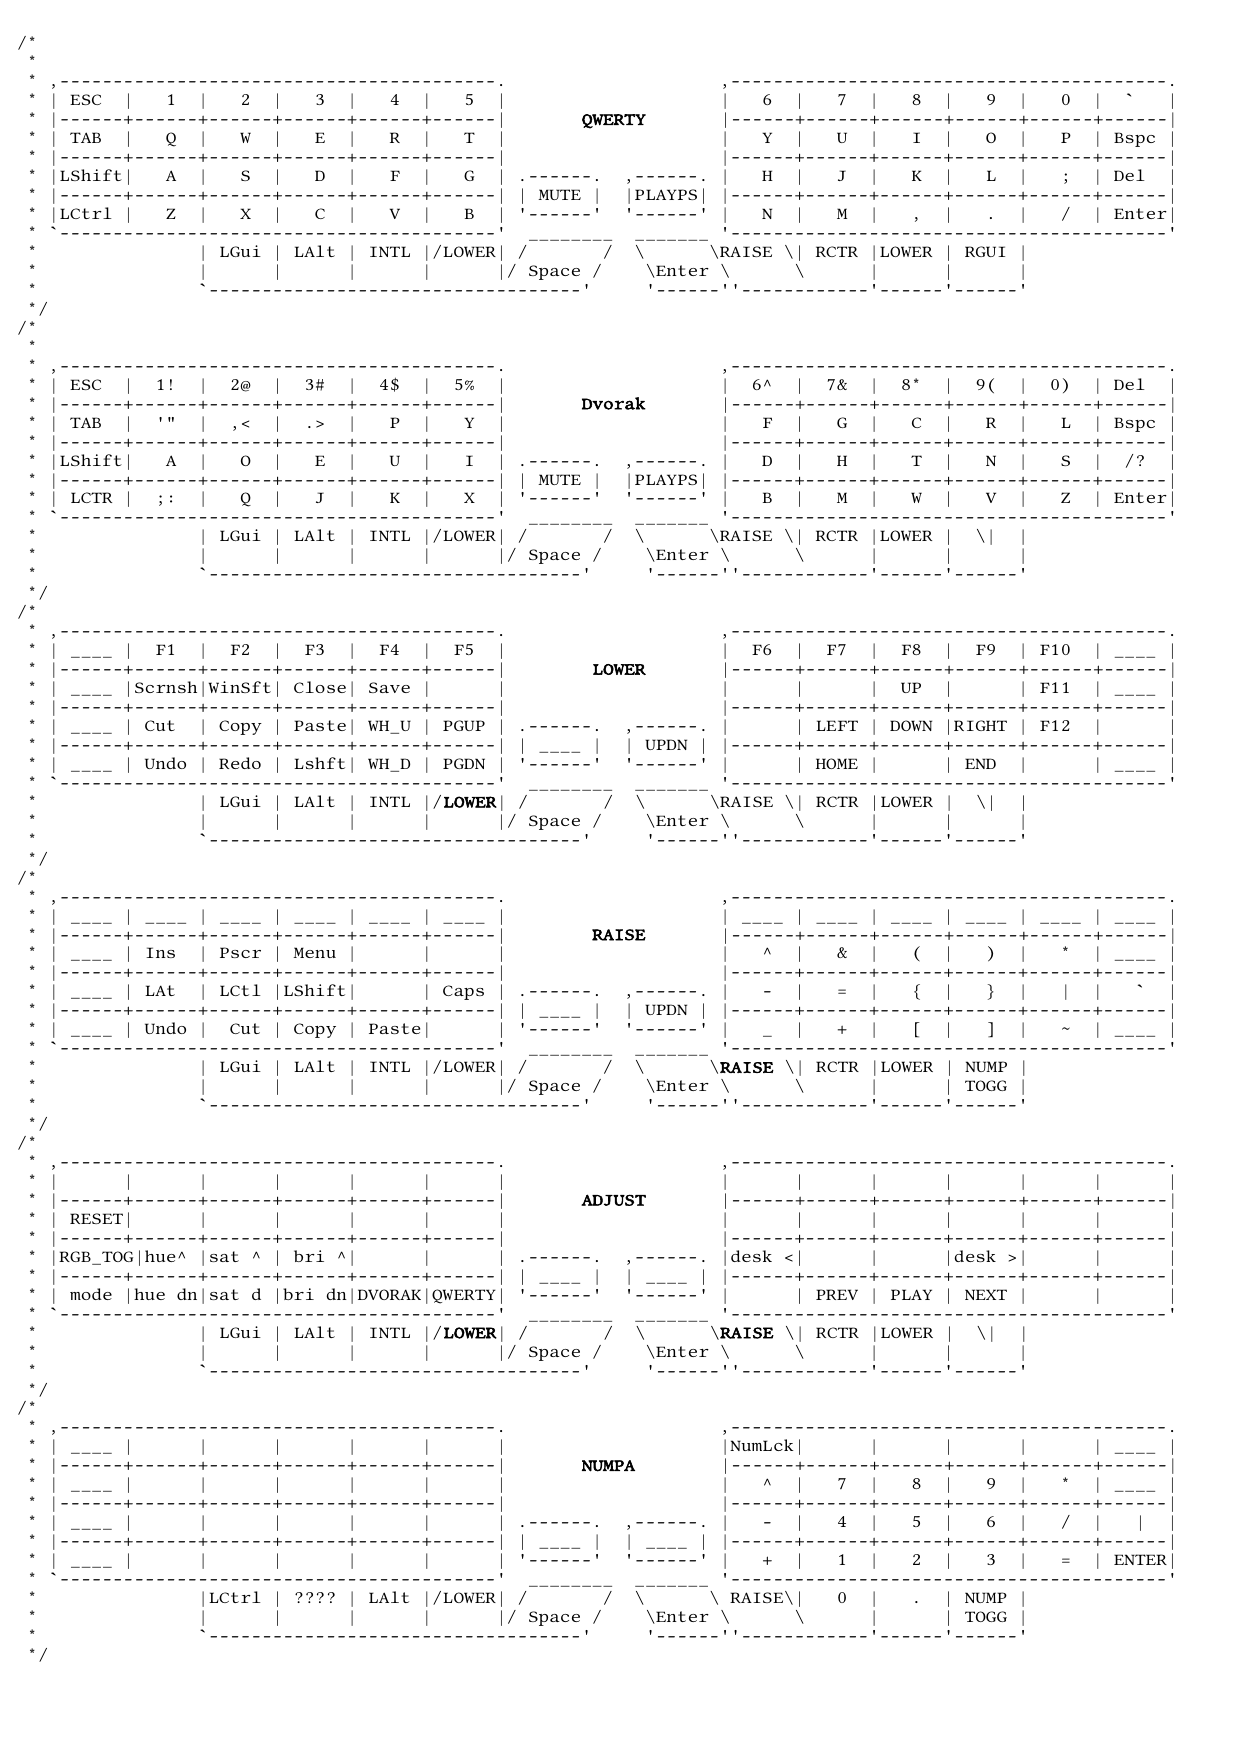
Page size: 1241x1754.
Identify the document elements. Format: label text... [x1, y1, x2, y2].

text * |LCtrl | Z | X | C | V | B | '------' '------' | N | M | , | . | / | Enter| [17, 204, 1241, 223]
text */ [17, 849, 1241, 868]
text * |------+------+------+------+------+------| QWERTY |------+------+------+------+------+------| [17, 110, 1241, 129]
text * `-----------------------------------------' ________ _______ '-----------------------------------------' [17, 508, 1241, 527]
text /* [17, 1399, 1241, 1418]
text * |------+------+------+------+------+------| | ____ | | UPDN | |------+------+------+------+------+------| [17, 1001, 1241, 1020]
text */ [17, 1114, 1241, 1133]
text * `-----------------------------------------' ________ _______ '-----------------------------------------' [17, 1569, 1241, 1588]
text * | | | | |/ Space / \Enter \ \ | | | [17, 546, 1241, 565]
text * `-----------------------------------------' ________ _______ '-----------------------------------------' [17, 223, 1241, 242]
text * | LGui | LAlt | INTL |/LOWER| / / \ \RAISE \| RCTR |LOWER | NUMP | [17, 1058, 1241, 1077]
text * | ____ | | | | | | |NumLck| | | | | ____ | [17, 1437, 1241, 1456]
text * `-----------------------------------------' ________ _______ '-----------------------------------------' [17, 1039, 1241, 1058]
text * | RESET| | | | | | | | | | | | | [17, 1209, 1241, 1228]
text * |------+------+------+------+------+------| ADJUST |------+------+------+------+------+------| [17, 1190, 1241, 1209]
text * | | | | |/ Space / \Enter \ \ | | | [17, 1342, 1241, 1361]
text * ,-----------------------------------------. ,-----------------------------------------. [17, 622, 1241, 641]
text * |------+------+------+------+------+------| LOWER |------+------+------+------+------+------| [17, 659, 1241, 678]
text * |------+------+------+------+------+------| |------+------+------+------+------+------| [17, 148, 1241, 167]
text * |------+------+------+------+------+------| |------+------+------+------+------+------| [17, 963, 1241, 982]
text * |------+------+------+------+------+------| | ____ | | ____ | |------+------+------+------+------+------| [17, 1532, 1241, 1551]
text * | LGui | LAlt | INTL |/LOWER| / / \ \RAISE \| RCTR |LOWER | RGUI | [17, 242, 1241, 261]
text * `-----------------------------------' '------''------------'------'------' [17, 280, 1241, 299]
text * | ____ | | | | | | .------. ,------. | - | 4 | 5 | 6 | / | | | [17, 1513, 1241, 1532]
text * |LShift| A | S | D | F | G | .------. ,------. | H | J | K | L | ; | Del | [17, 167, 1241, 186]
text * | | | | |/ Space / \Enter \ \ | | | [17, 811, 1241, 830]
text * ,-----------------------------------------. ,-----------------------------------------. [17, 356, 1241, 375]
text */ [17, 1645, 1241, 1664]
text * |------+------+------+------+------+------| |------+------+------+------+------+------| [17, 697, 1241, 716]
text * `-----------------------------------' '------''------------'------'------' [17, 1626, 1241, 1645]
text /* [17, 603, 1241, 622]
text * |------+------+------+------+------+------| NUMPA |------+------+------+------+------+------| [17, 1456, 1241, 1475]
text * ,-----------------------------------------. ,-----------------------------------------. [17, 1418, 1241, 1437]
text * | ____ | F1 | F2 | F3 | F4 | F5 | | F6 | F7 | F8 | F9 | F10 | ____ | [17, 641, 1241, 659]
text * |------+------+------+------+------+------| |------+------+------+------+------+------| [17, 1228, 1241, 1247]
text * | ____ | | | | | | '------' '------' | + | 1 | 2 | 3 | = | ENTER| [17, 1551, 1241, 1569]
text * | LGui | LAlt | INTL |/LOWER| / / \ \RAISE \| RCTR |LOWER | \| | [17, 792, 1241, 811]
text */ [17, 584, 1241, 603]
text * | ____ | ____ | ____ | ____ | ____ | ____ | | ____ | ____ | ____ | ____ | ____ | ____ | [17, 906, 1241, 925]
text * | ____ |Scrnsh|WinSft| Close| Save | | | | | UP | | F11 | ____ | [17, 678, 1241, 697]
text * | | | | |/ Space / \Enter \ \ | | | [17, 261, 1241, 280]
text * |------+------+------+------+------+------| | ____ | | UPDN | |------+------+------+------+------+------| [17, 735, 1241, 754]
text * | | | | |/ Space / \Enter \ \ | | TOGG | [17, 1077, 1241, 1096]
text * | ____ | Undo | Cut | Copy | Paste| | '------' '------' | _ | + | [ | ] | ~ | ____ | [17, 1020, 1241, 1039]
text * | ____ | Cut | Copy | Paste| WH_U | PGUP | .------. ,------. | | LEFT | DOWN |RIGHT | F12 | | [17, 716, 1241, 735]
text * | ____ | | | | | | | ^ | 7 | 8 | 9 | * | ____ | [17, 1475, 1241, 1494]
text /* [17, 868, 1241, 887]
text * |------+------+------+------+------+------| |------+------+------+------+------+------| [17, 432, 1241, 451]
text * | ____ | Ins | Pscr | Menu | | | | ^ | & | ( | ) | * | ____ | [17, 944, 1241, 963]
text * | | | | |/ Space / \Enter \ \ | | TOGG | [17, 1607, 1241, 1626]
text * | LCTR | ;: | Q | J | K | X | '------' '------' | B | M | W | V | Z | Enter| [17, 489, 1241, 508]
text */ [17, 299, 1241, 318]
text * | TAB | Q | W | E | R | T | | Y | U | I | O | P | Bspc | [17, 129, 1241, 148]
text * |------+------+------+------+------+------| | ____ | | ____ | |------+------+------+------+------+------| [17, 1266, 1241, 1285]
text * | ____ | LAt | LCtl |LShift| | Caps | .------. ,------. | - | = | { | } | | | ` | [17, 982, 1241, 1001]
text * ,-----------------------------------------. ,-----------------------------------------. [17, 1152, 1241, 1171]
text * |LCtrl | ???? | LAlt |/LOWER| / / \ \ RAISE\| 0 | . | NUMP | [17, 1588, 1241, 1607]
text * `-----------------------------------' '------''------------'------'------' [17, 830, 1241, 849]
text * |------+------+------+------+------+------| | MUTE | |PLAYPS| |------+------+------+------+------+------| [17, 470, 1241, 489]
text * | LGui | LAlt | INTL |/LOWER| / / \ \RAISE \| RCTR |LOWER | \| | [17, 527, 1241, 546]
text * |------+------+------+------+------+------| | MUTE | |PLAYPS| |------+------+------+------+------+------| [17, 186, 1241, 204]
text * `-----------------------------------' '------''------------'------'------' [17, 565, 1241, 584]
text /* [17, 34, 1241, 53]
text * `-----------------------------------------' ________ _______ '-----------------------------------------' [17, 773, 1241, 792]
text * |------+------+------+------+------+------| |------+------+------+------+------+------| [17, 1494, 1241, 1513]
text * |------+------+------+------+------+------| Dvorak |------+------+------+------+------+------| [17, 394, 1241, 413]
text * [17, 337, 1241, 356]
text * | ____ | Undo | Redo | Lshft| WH_D | PGDN | '------' '------' | | HOME | | END | | ____ | [17, 754, 1241, 773]
text * | | | | | | | | | | | | | | [17, 1171, 1241, 1190]
text */ [17, 1380, 1241, 1399]
text /* [17, 318, 1241, 337]
text * `-----------------------------------' '------''------------'------'------' [17, 1361, 1241, 1380]
text * | ESC | 1! | 2@ | 3# | 4$ | 5% | | 6^ | 7& | 8* | 9( | 0) | Del | [17, 375, 1241, 394]
text * | ESC | 1 | 2 | 3 | 4 | 5 | | 6 | 7 | 8 | 9 | 0 | ` | [17, 91, 1241, 110]
text * | mode |hue dn|sat d |bri dn|DVORAK|QWERTY| '------' '------' | | PREV | PLAY | NEXT | | | [17, 1285, 1241, 1304]
text * ,-----------------------------------------. ,-----------------------------------------. [17, 887, 1241, 906]
text * |------+------+------+------+------+------| RAISE |------+------+------+------+------+------| [17, 925, 1241, 944]
text * | TAB | '" | ,< | .> | P | Y | | F | G | C | R | L | Bspc | [17, 413, 1241, 432]
text /* [17, 1133, 1241, 1152]
text * [17, 53, 1241, 72]
text * | LGui | LAlt | INTL |/LOWER| / / \ \RAISE \| RCTR |LOWER | \| | [17, 1323, 1241, 1342]
text * ,-----------------------------------------. ,-----------------------------------------. [17, 72, 1241, 91]
text * |RGB_TOG|hue^ |sat ^ | bri ^| | | .------. ,------. |desk <| | |desk >| | | [17, 1247, 1241, 1266]
text * `-----------------------------------------' ________ _______ '-----------------------------------------' [17, 1304, 1241, 1323]
text * `-----------------------------------' '------''------------'------'------' [17, 1096, 1241, 1114]
text * |LShift| A | O | E | U | I | .------. ,------. | D | H | T | N | S | /? | [17, 451, 1241, 470]
